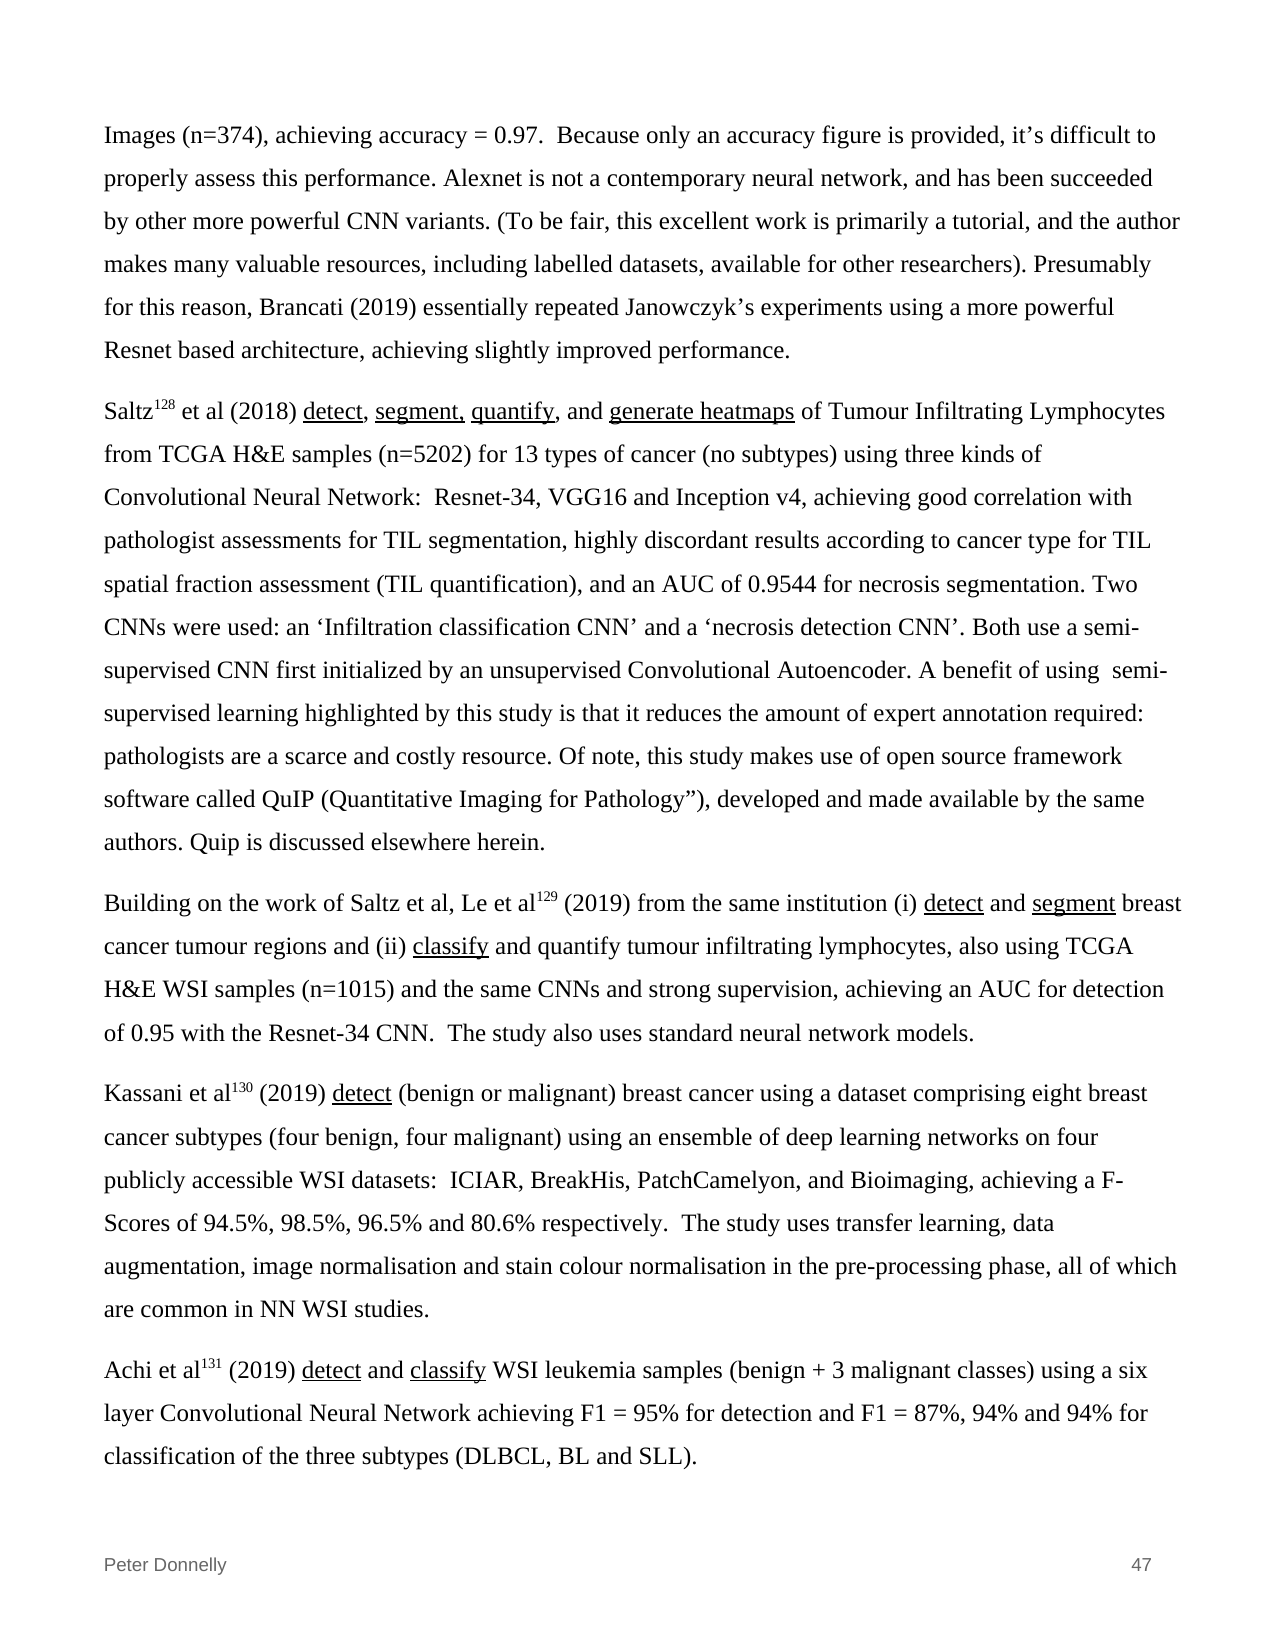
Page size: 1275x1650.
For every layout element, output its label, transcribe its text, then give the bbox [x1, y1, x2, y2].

text Building on the work of Saltz et al, Le et al (2019) from the same institution (i) detect and segment breast cancer tumour regions and (ii) classify and quantify tumour infiltrating lymphocytes, also using TCGA H&E WSI samples (n=1015) and the same CNNs and strong supervision, achieving an AUC for detection of 0.95 with the Resnet-34 CNN. The study also uses standard neural network models. [103, 888, 1181, 1046]
text Achi et al (2019) detect and classify WSI leukemia samples (benign + 3 malignant classes) using a six layer Convolutional Neural Network achieving F1 = 95% for detection and F1 = 87%, 94% and 94% for classification of the three subtypes (DLBCL, BL and SLL). [103, 1355, 1181, 1470]
text Kassani et al (2019) detect (benign or malignant) breast cancer using a dataset comprising eight breast cancer subtypes (four benign, four malignant) using an ensemble of deep learning networks on four publicly accessible WSI datasets: ICIAR, BreakHis, PatchCamelyon, and Bioimaging, achieving a F-Scores of 94.5%, 98.5%, 96.5% and 80.6% respectively. The study uses transfer learning, data augmentation, image normalisation and stain colour normalisation in the pre-processing phase, all of which are common in NN WSI studies. [103, 1078, 1181, 1323]
text Saltz et al (2018) detect, segment, quantify, and generate heatmaps of Tumour Infiltrating Lymphocytes from TCGA H&E samples (n=5202) for 13 types of cancer (no subtypes) using three kinds of Convolutional Neural Network: Resnet-34, VGG16 and Inception v4, achieving good correlation with pathologist assessments for TIL segmentation, highly discordant results according to cancer type for TIL spatial fraction assessment (TIL quantification), and an AUC of 0.9544 for necrosis segmentation. Two CNNs were used: an ‘Infiltration classification CNN’ and a ‘necrosis detection CNN’. Both use a semi-supervised CNN first initialized by an unsupervised Convolutional Autoencoder. A benefit of using semi-supervised learning highlighted by this study is that it reduces the amount of expert annotation required: pathologists are a scarce and costly resource. Of note, this study makes use of open source framework software called QuIP (Quantitative Imaging for Pathology”), developed and made available by the same authors. Quip is discussed elsewhere herein. [103, 396, 1181, 856]
text Images (n=374), achieving accuracy = 0.97. Because only an accuracy figure is provided, it’s difficult to properly assess this performance. Alexnet is not a contemporary neural network, and has been succeeded by other more powerful CNN variants. (To be fair, this excellent work is primarily a tutorial, and the author makes many valuable resources, including labelled datasets, available for other researchers). Presumably for this reason, Brancati (2019) essentially repeated Janowczyk’s experiments using a more powerful Resnet based architecture, achieving slightly improved performance. [103, 120, 1181, 364]
